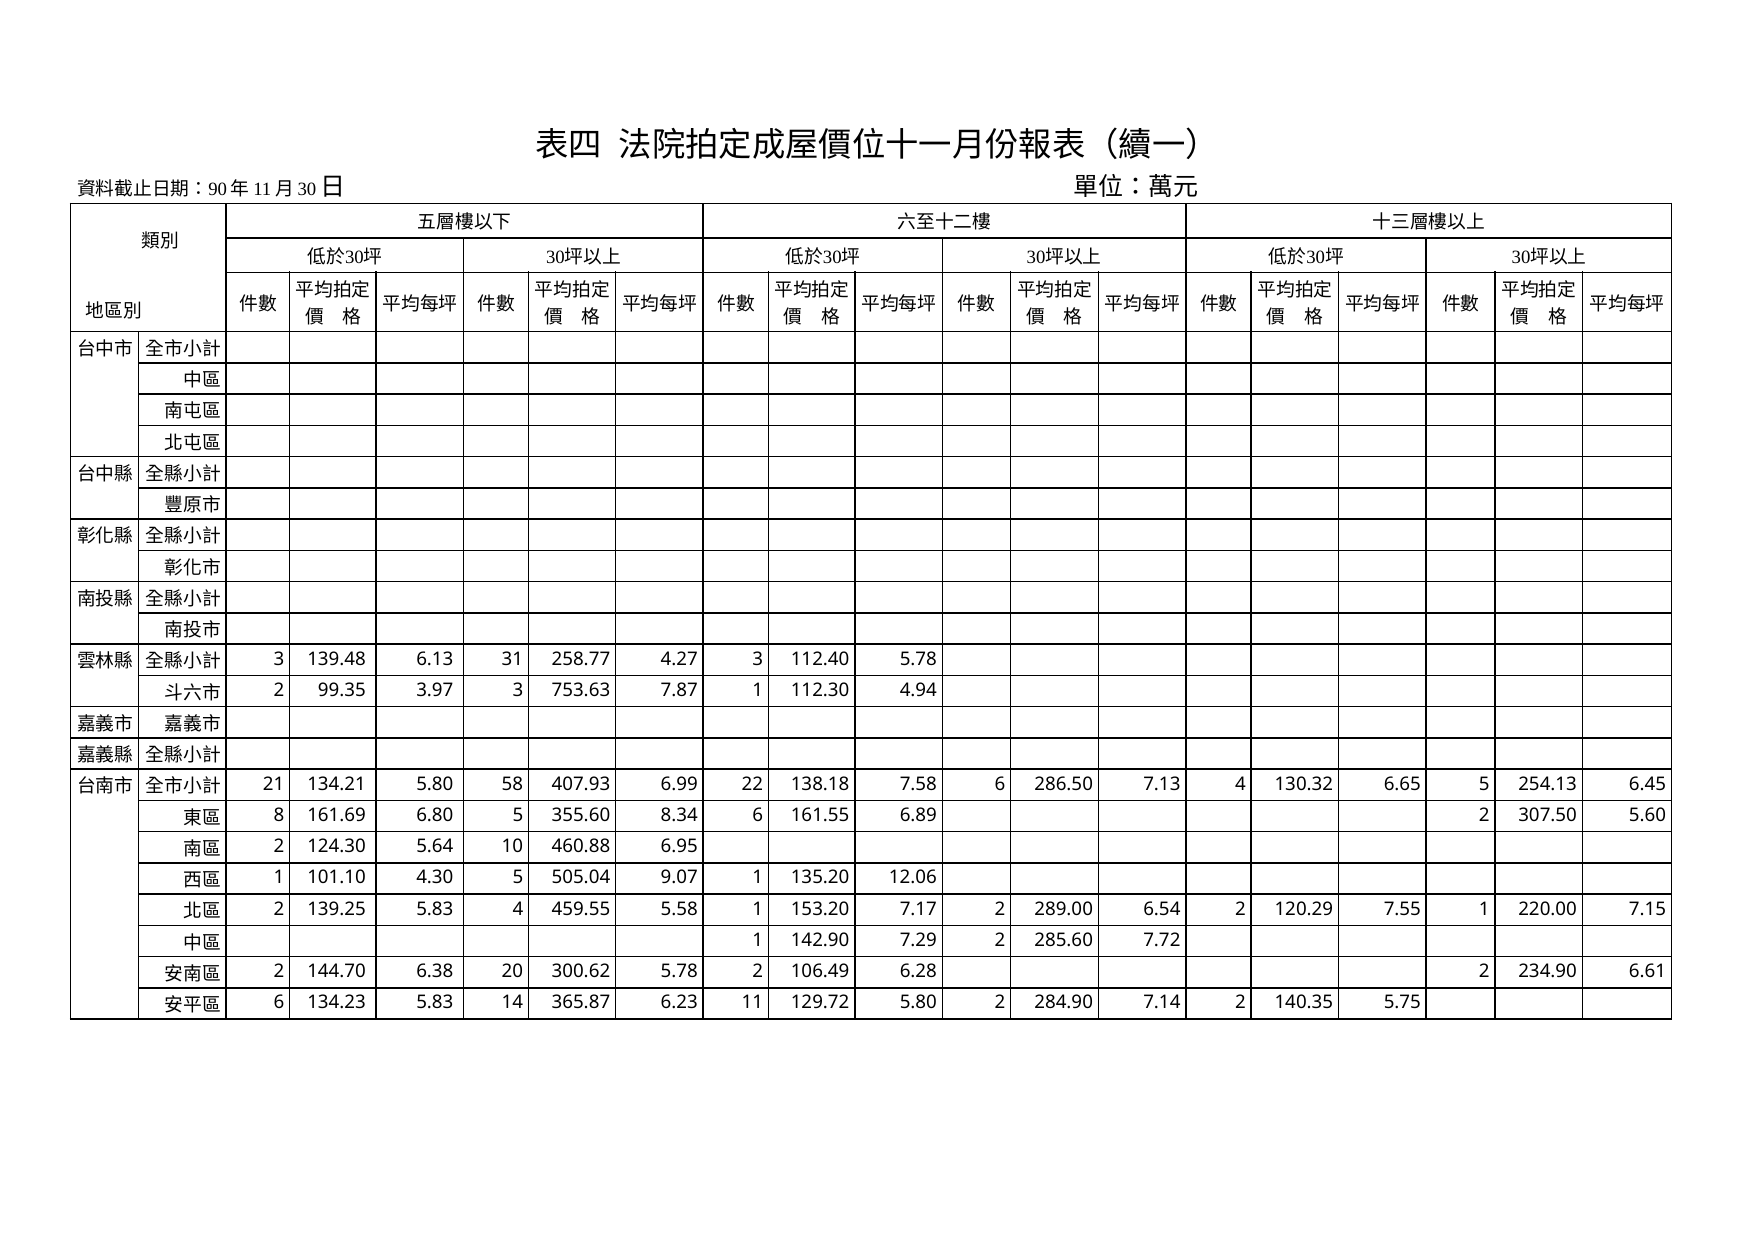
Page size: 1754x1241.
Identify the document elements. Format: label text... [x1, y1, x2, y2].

table_cell 124.30 [290, 832, 375, 862]
table_cell [377, 457, 463, 487]
table_cell [943, 426, 1010, 456]
table_cell 7.87 [616, 676, 702, 706]
table_cell [377, 520, 463, 549]
table_cell 142.90 [769, 926, 854, 956]
table_cell [1583, 457, 1671, 487]
table_cell [1339, 801, 1425, 831]
table_cell [464, 582, 528, 612]
table_cell [1339, 645, 1425, 674]
table_cell [290, 426, 375, 456]
table_cell [704, 582, 768, 612]
table_cell [1583, 332, 1671, 362]
table_cell 284.90 [1011, 989, 1098, 1018]
table_cell [616, 489, 702, 518]
table_cell [1099, 457, 1185, 487]
table_cell [856, 457, 942, 487]
table_cell 4.30 [377, 864, 463, 893]
table_cell 5.64 [377, 832, 463, 862]
table_cell [1252, 489, 1338, 518]
table_cell 101.10 [290, 864, 375, 893]
table_cell 289.00 [1011, 895, 1098, 924]
table_cell [769, 551, 854, 581]
table_cell [1187, 832, 1250, 862]
table_cell 件數 [943, 273, 1010, 331]
table_cell 台中市 [71, 332, 138, 362]
table_cell 7.58 [856, 770, 942, 799]
table_cell 7.72 [1099, 926, 1185, 956]
table_cell 21 [227, 770, 289, 799]
table_cell [704, 520, 768, 549]
table_cell [1099, 739, 1185, 768]
table_cell 件數 [704, 273, 768, 331]
table_cell [1427, 426, 1494, 456]
table_cell 2 [1427, 801, 1494, 831]
table_cell [704, 614, 768, 643]
table_cell [1583, 395, 1671, 424]
table_cell [1583, 926, 1671, 956]
table_cell [464, 457, 528, 487]
table_cell [377, 332, 463, 362]
table_cell [1427, 676, 1494, 706]
table_cell [943, 864, 1010, 893]
table_cell [616, 395, 702, 424]
table_cell [529, 520, 615, 549]
table_cell 斗六市 [139, 676, 225, 706]
table_cell 7.14 [1099, 989, 1185, 1018]
table_cell [1011, 332, 1098, 362]
table_cell [1583, 582, 1671, 612]
table_cell [943, 520, 1010, 549]
table_cell [943, 332, 1010, 362]
table_cell 嘉義市 [139, 707, 225, 737]
table_cell 31 [464, 645, 528, 674]
table_cell 7.55 [1339, 895, 1425, 924]
table_cell 7.17 [856, 895, 942, 924]
table_cell [769, 457, 854, 487]
table_header 五層樓以下 [227, 204, 702, 237]
table_cell 4.27 [616, 645, 702, 674]
table_cell [1339, 707, 1425, 737]
table_cell [1427, 739, 1494, 768]
table_cell [943, 551, 1010, 581]
table_cell 件數 [1427, 273, 1494, 331]
table_cell [1427, 926, 1494, 956]
table_cell 2 [943, 926, 1010, 956]
table_cell [1496, 332, 1582, 362]
table_cell 407.93 [529, 770, 615, 799]
table_cell [1339, 614, 1425, 643]
table_cell [71, 987, 138, 1018]
table_cell 3 [704, 645, 768, 674]
table_cell [71, 893, 138, 924]
table_cell [464, 426, 528, 456]
table_cell 6 [704, 801, 768, 831]
table_cell [1187, 426, 1250, 456]
table_cell [290, 489, 375, 518]
table_cell [1011, 957, 1098, 987]
table_cell 全縣小計 [139, 520, 225, 549]
table_cell [1339, 364, 1425, 393]
table_cell 30坪以上 [1427, 239, 1671, 271]
table_cell [769, 520, 854, 549]
table_cell 5.83 [377, 895, 463, 924]
table_cell [1011, 614, 1098, 643]
table_cell 6 [227, 989, 289, 1018]
table_cell [227, 551, 289, 581]
table_cell [1011, 395, 1098, 424]
table_cell [377, 551, 463, 581]
table_cell [1011, 520, 1098, 549]
table_cell 平均每坪 [616, 273, 702, 331]
table_cell [71, 925, 138, 956]
table_cell 全縣小計 [139, 645, 225, 674]
table_cell 134.23 [290, 989, 375, 1018]
table_cell [377, 395, 463, 424]
table_cell [1583, 520, 1671, 549]
table_cell 台南市 [71, 770, 138, 799]
table_cell [529, 332, 615, 362]
table_cell 5.80 [856, 989, 942, 1018]
table_cell 台中縣 [71, 457, 138, 487]
table_cell 112.40 [769, 645, 854, 674]
table_cell 8 [227, 801, 289, 831]
table_cell 8.34 [616, 801, 702, 831]
table_cell 件數 [464, 273, 528, 331]
table_cell 1 [704, 864, 768, 893]
table_cell 全市小計 [139, 332, 225, 362]
table_cell [704, 489, 768, 518]
table_cell 低於30坪 [704, 239, 942, 271]
table_cell [616, 614, 702, 643]
table_cell [856, 739, 942, 768]
table_cell [1339, 864, 1425, 893]
table_cell 161.55 [769, 801, 854, 831]
table_cell 3 [464, 676, 528, 706]
table_cell [943, 457, 1010, 487]
table_cell 2 [943, 895, 1010, 924]
table_cell [1099, 801, 1185, 831]
table_cell [1099, 864, 1185, 893]
table_cell 嘉義縣 [71, 739, 138, 768]
table_cell 雲林縣 [71, 645, 138, 674]
table_cell [1187, 676, 1250, 706]
table_cell 北區 [139, 895, 225, 924]
table_cell 低於30坪 [227, 239, 463, 271]
table_cell 1 [227, 864, 289, 893]
table_cell [1583, 676, 1671, 706]
table_cell 平均拍定價 格 [1252, 273, 1338, 331]
table_cell [943, 957, 1010, 987]
table_cell 258.77 [529, 645, 615, 674]
table_cell [377, 582, 463, 612]
table_cell [1427, 645, 1494, 674]
table_cell [1496, 614, 1582, 643]
table_cell 11 [704, 989, 768, 1018]
table_cell [704, 426, 768, 456]
table_cell [1099, 957, 1185, 987]
table_cell [1252, 426, 1338, 456]
table_cell [290, 926, 375, 956]
table_cell 全縣小計 [139, 457, 225, 487]
table_cell [71, 831, 138, 862]
table_cell [1252, 739, 1338, 768]
table_cell [290, 364, 375, 393]
table_cell 153.20 [769, 895, 854, 924]
table_cell 6.54 [1099, 895, 1185, 924]
table_cell 全市小計 [139, 770, 225, 799]
table_cell 1 [1427, 895, 1494, 924]
table_cell [1427, 707, 1494, 737]
table_cell 135.20 [769, 864, 854, 893]
table_cell 22 [704, 770, 768, 799]
table_cell [1099, 707, 1185, 737]
table_cell [1339, 739, 1425, 768]
table_cell [464, 739, 528, 768]
table_cell 161.69 [290, 801, 375, 831]
table_cell [1427, 551, 1494, 581]
table_cell [227, 395, 289, 424]
table_cell [464, 364, 528, 393]
table_cell 7.13 [1099, 770, 1185, 799]
table_cell 1 [704, 926, 768, 956]
table_cell [464, 395, 528, 424]
table_cell 30坪以上 [464, 239, 702, 271]
table_cell 6.13 [377, 645, 463, 674]
table_cell [1187, 739, 1250, 768]
table_cell [1099, 426, 1185, 456]
table_header 類別 地區別 [71, 204, 225, 331]
table_cell [227, 739, 289, 768]
table_cell [227, 489, 289, 518]
table_cell [616, 520, 702, 549]
table_cell 139.25 [290, 895, 375, 924]
table_cell [464, 332, 528, 362]
table_cell [1427, 989, 1494, 1018]
table_cell [943, 489, 1010, 518]
table_cell 2 [1187, 895, 1250, 924]
table_cell [616, 926, 702, 956]
table_cell 5.78 [856, 645, 942, 674]
table_cell 7.15 [1583, 895, 1671, 924]
table_cell [1252, 645, 1338, 674]
table_cell [1427, 520, 1494, 549]
table_cell [1427, 364, 1494, 393]
table_cell [769, 332, 854, 362]
table_cell 南投市 [139, 614, 225, 643]
table_cell [704, 739, 768, 768]
table_cell 2 [943, 989, 1010, 1018]
table_cell [464, 926, 528, 956]
table_cell [1496, 426, 1582, 456]
table_cell [1339, 957, 1425, 987]
table_cell [464, 520, 528, 549]
table_cell [377, 489, 463, 518]
table_cell 平均拍定價 格 [290, 273, 375, 331]
table_cell [616, 551, 702, 581]
table_cell [1011, 551, 1098, 581]
table_cell [1339, 395, 1425, 424]
table_cell [1099, 364, 1185, 393]
table_cell [71, 487, 138, 518]
table_cell 5 [1427, 770, 1494, 799]
table_cell [1011, 489, 1098, 518]
table_cell [290, 739, 375, 768]
table_cell [769, 614, 854, 643]
table_cell [1583, 707, 1671, 737]
table_cell [1011, 426, 1098, 456]
table_cell 1 [704, 895, 768, 924]
table_cell [464, 551, 528, 581]
table_cell [1252, 864, 1338, 893]
table_cell 南屯區 [139, 395, 225, 424]
table_cell 平均每坪 [1339, 273, 1425, 331]
table_cell [704, 832, 768, 862]
table_cell [943, 739, 1010, 768]
table_cell [1011, 832, 1098, 862]
table_cell [856, 614, 942, 643]
table_cell 144.70 [290, 957, 375, 987]
table_cell 1 [704, 676, 768, 706]
table_cell 彰化市 [139, 551, 225, 581]
table_cell [1011, 739, 1098, 768]
table_cell [943, 707, 1010, 737]
table_cell 6.45 [1583, 770, 1671, 799]
table_cell [377, 426, 463, 456]
table_cell [943, 801, 1010, 831]
table_cell [616, 457, 702, 487]
table_cell 東區 [139, 801, 225, 831]
table_cell [1339, 676, 1425, 706]
table_cell [1339, 520, 1425, 549]
table_cell 安平區 [139, 989, 225, 1018]
table_cell [943, 582, 1010, 612]
table_cell [856, 832, 942, 862]
table_cell 平均每坪 [1099, 273, 1185, 331]
table_cell [704, 551, 768, 581]
table_cell [1339, 582, 1425, 612]
table_cell [1187, 926, 1250, 956]
table_cell [616, 332, 702, 362]
table_cell [1099, 332, 1185, 362]
table_cell [704, 332, 768, 362]
table_cell [856, 426, 942, 456]
table_cell 286.50 [1011, 770, 1098, 799]
table_cell [943, 645, 1010, 674]
table_cell [1427, 832, 1494, 862]
table_cell [1099, 614, 1185, 643]
table_cell [1011, 676, 1098, 706]
table_cell [529, 426, 615, 456]
table_cell [71, 425, 138, 456]
table_cell 6.38 [377, 957, 463, 987]
table_cell [290, 582, 375, 612]
table_cell [1187, 489, 1250, 518]
table_cell [377, 926, 463, 956]
table_cell 130.32 [1252, 770, 1338, 799]
table_cell [856, 332, 942, 362]
table_cell 西區 [139, 864, 225, 893]
table_cell [1187, 645, 1250, 674]
table_cell 2 [227, 895, 289, 924]
table_cell [290, 551, 375, 581]
table_cell [290, 457, 375, 487]
table_cell 307.50 [1496, 801, 1582, 831]
table_cell [1252, 520, 1338, 549]
table_cell [1583, 614, 1671, 643]
table_cell [856, 489, 942, 518]
table_cell [704, 395, 768, 424]
table_cell 234.90 [1496, 957, 1582, 987]
table_cell [290, 614, 375, 643]
table_cell [1496, 582, 1582, 612]
table_cell [1187, 801, 1250, 831]
table_cell 459.55 [529, 895, 615, 924]
table_cell [1496, 520, 1582, 549]
table_cell 平均拍定價 格 [1011, 273, 1098, 331]
table_cell [1099, 520, 1185, 549]
table_cell [1187, 457, 1250, 487]
table_cell 30坪以上 [943, 239, 1185, 271]
table_cell 300.62 [529, 957, 615, 987]
table_cell 全縣小計 [139, 739, 225, 768]
table_cell [290, 332, 375, 362]
table_cell [529, 489, 615, 518]
table_cell [529, 707, 615, 737]
table_cell [1011, 364, 1098, 393]
table_cell 20 [464, 957, 528, 987]
table_cell [1252, 832, 1338, 862]
table_cell [1583, 864, 1671, 893]
table_cell 3.97 [377, 676, 463, 706]
table_cell 139.48 [290, 645, 375, 674]
table_cell [377, 614, 463, 643]
table_cell [529, 395, 615, 424]
table_cell [1099, 551, 1185, 581]
table_cell 106.49 [769, 957, 854, 987]
table_cell [1187, 520, 1250, 549]
table_cell [769, 582, 854, 612]
table_cell [943, 832, 1010, 862]
table_cell [1099, 489, 1185, 518]
table_cell [71, 612, 138, 643]
table_cell [377, 364, 463, 393]
table_cell [1427, 395, 1494, 424]
table_cell [71, 362, 138, 393]
table_cell 2 [227, 957, 289, 987]
table_cell [1583, 645, 1671, 674]
table_cell [1583, 832, 1671, 862]
table_cell [769, 489, 854, 518]
table_cell [1496, 676, 1582, 706]
table_cell [1187, 364, 1250, 393]
table_cell 5 [464, 864, 528, 893]
table_cell 6.61 [1583, 957, 1671, 987]
table_cell [227, 707, 289, 737]
table_cell 中區 [139, 926, 225, 956]
table_cell 嘉義市 [71, 707, 138, 737]
table_cell [1099, 645, 1185, 674]
table_cell 4.94 [856, 676, 942, 706]
table_cell 彰化縣 [71, 520, 138, 549]
table_cell [464, 707, 528, 737]
table_cell [529, 614, 615, 643]
table_cell [529, 926, 615, 956]
text 資料截止日期：90年11月30日 單位：萬元 [77, 166, 1677, 203]
table_cell [71, 393, 138, 424]
table_cell [71, 800, 138, 831]
table_cell [1496, 645, 1582, 674]
table_cell [1427, 582, 1494, 612]
table_cell [1099, 582, 1185, 612]
table_cell 112.30 [769, 676, 854, 706]
table_cell 2 [1187, 989, 1250, 1018]
table_cell [1187, 864, 1250, 893]
table_cell [529, 551, 615, 581]
table_cell [227, 582, 289, 612]
table_cell [227, 520, 289, 549]
table_cell [1252, 957, 1338, 987]
table_cell 南區 [139, 832, 225, 862]
table_cell 平均拍定價 格 [1496, 273, 1582, 331]
table_cell [227, 614, 289, 643]
table_cell 5.78 [616, 957, 702, 987]
table_cell [1583, 426, 1671, 456]
table_cell [616, 582, 702, 612]
table_header 六至十二樓 [704, 204, 1185, 237]
table_cell 安南區 [139, 957, 225, 987]
table_cell 10 [464, 832, 528, 862]
table_cell [1252, 332, 1338, 362]
table_cell [227, 457, 289, 487]
table_cell [616, 707, 702, 737]
table_cell [1187, 332, 1250, 362]
table_cell 134.21 [290, 770, 375, 799]
table_cell [227, 926, 289, 956]
table_cell [769, 364, 854, 393]
table_cell [1496, 707, 1582, 737]
table_cell 6.80 [377, 801, 463, 831]
table_cell [529, 739, 615, 768]
table_cell [1339, 489, 1425, 518]
table_cell 北屯區 [139, 426, 225, 456]
table_cell [1187, 582, 1250, 612]
table_cell [1583, 989, 1671, 1018]
table_cell 7.29 [856, 926, 942, 956]
table_cell [1099, 832, 1185, 862]
table_cell [464, 489, 528, 518]
table_cell 6 [943, 770, 1010, 799]
table_cell [856, 707, 942, 737]
table_cell 6.28 [856, 957, 942, 987]
text 表四 法院拍定成屋價位十一月份報表（續一） [77, 118, 1677, 166]
table_cell 365.87 [529, 989, 615, 1018]
table_cell [943, 614, 1010, 643]
table_cell 14 [464, 989, 528, 1018]
table_cell [1496, 832, 1582, 862]
table_cell [71, 862, 138, 893]
table_cell [1427, 332, 1494, 362]
table_cell [1496, 864, 1582, 893]
table_cell [227, 364, 289, 393]
table_cell 平均拍定價 格 [529, 273, 615, 331]
table_cell [1187, 614, 1250, 643]
table_cell [856, 395, 942, 424]
table_cell [1011, 801, 1098, 831]
table_cell 5.75 [1339, 989, 1425, 1018]
table_cell [769, 707, 854, 737]
table_cell 平均每坪 [1583, 273, 1671, 331]
table_cell [529, 457, 615, 487]
table_cell 3 [227, 645, 289, 674]
table_cell [1496, 926, 1582, 956]
table_cell 138.18 [769, 770, 854, 799]
table_cell [704, 457, 768, 487]
table_cell [1252, 582, 1338, 612]
table_cell [616, 739, 702, 768]
table_cell [1099, 395, 1185, 424]
table_cell 6.89 [856, 801, 942, 831]
table_cell 平均每坪 [377, 273, 463, 331]
table_cell 件數 [1187, 273, 1250, 331]
table_cell 753.63 [529, 676, 615, 706]
table_cell [704, 364, 768, 393]
table_cell [1583, 739, 1671, 768]
table_cell 505.04 [529, 864, 615, 893]
table_cell [1496, 489, 1582, 518]
table_cell [856, 520, 942, 549]
table_cell [1583, 364, 1671, 393]
table_cell 件數 [227, 273, 289, 331]
table_cell 460.88 [529, 832, 615, 862]
table_cell [71, 956, 138, 987]
table_cell [1187, 395, 1250, 424]
table_cell 5.83 [377, 989, 463, 1018]
table_cell 58 [464, 770, 528, 799]
table_cell [290, 707, 375, 737]
table_cell [769, 395, 854, 424]
table_cell 129.72 [769, 989, 854, 1018]
table_cell [704, 707, 768, 737]
table_cell [1187, 551, 1250, 581]
table_cell [1427, 457, 1494, 487]
table_cell 4 [1187, 770, 1250, 799]
table_cell [1583, 551, 1671, 581]
table_cell [769, 426, 854, 456]
table_cell [769, 739, 854, 768]
table_cell [377, 739, 463, 768]
table_cell 6.99 [616, 770, 702, 799]
table_cell [856, 551, 942, 581]
table_cell [1252, 926, 1338, 956]
table_cell [1011, 645, 1098, 674]
table_cell [529, 582, 615, 612]
table_cell [1339, 551, 1425, 581]
table_cell 254.13 [1496, 770, 1582, 799]
table_cell [1252, 551, 1338, 581]
table_cell 285.60 [1011, 926, 1098, 956]
table_cell 南投縣 [71, 582, 138, 612]
table_cell 220.00 [1496, 895, 1582, 924]
table_cell [1252, 801, 1338, 831]
table_cell [1011, 864, 1098, 893]
table_cell [1339, 457, 1425, 487]
table_cell [377, 707, 463, 737]
table_cell [1583, 489, 1671, 518]
table_cell [1011, 707, 1098, 737]
table_cell 豐原市 [139, 489, 225, 518]
table_cell [1252, 676, 1338, 706]
table_cell [71, 550, 138, 581]
table_cell 99.35 [290, 676, 375, 706]
table_cell [227, 332, 289, 362]
table_cell [1496, 551, 1582, 581]
table_cell [616, 426, 702, 456]
table_cell [290, 395, 375, 424]
table_cell 5 [464, 801, 528, 831]
table_cell 120.29 [1252, 895, 1338, 924]
table_cell [1427, 489, 1494, 518]
table_cell 低於30坪 [1187, 239, 1425, 271]
table_cell [856, 364, 942, 393]
table_cell [1339, 832, 1425, 862]
table_cell 5.80 [377, 770, 463, 799]
table_cell 5.58 [616, 895, 702, 924]
table_cell 6.23 [616, 989, 702, 1018]
table_cell [1496, 395, 1582, 424]
table_cell [1099, 676, 1185, 706]
table_cell [1252, 614, 1338, 643]
table_cell [769, 832, 854, 862]
table_cell 12.06 [856, 864, 942, 893]
table_cell [1252, 457, 1338, 487]
table_cell 5.60 [1583, 801, 1671, 831]
table_cell 6.95 [616, 832, 702, 862]
table_cell [1339, 332, 1425, 362]
table_cell [227, 426, 289, 456]
table_cell [1339, 426, 1425, 456]
table_cell [1011, 457, 1098, 487]
table_cell [943, 395, 1010, 424]
table_cell 2 [227, 676, 289, 706]
table_cell 9.07 [616, 864, 702, 893]
table_cell [1427, 614, 1494, 643]
table_cell [1252, 395, 1338, 424]
table_cell [1339, 926, 1425, 956]
table_cell [290, 520, 375, 549]
table_cell [943, 364, 1010, 393]
table_cell [856, 582, 942, 612]
table_cell [1187, 707, 1250, 737]
table_cell 2 [1427, 957, 1494, 987]
table_cell [943, 676, 1010, 706]
table_cell [1427, 864, 1494, 893]
table_cell [1496, 739, 1582, 768]
table_cell 平均每坪 [856, 273, 942, 331]
table_cell [616, 364, 702, 393]
table_cell [1496, 457, 1582, 487]
table_cell [464, 614, 528, 643]
table_cell [529, 364, 615, 393]
table_cell 全縣小計 [139, 582, 225, 612]
table_cell 6.65 [1339, 770, 1425, 799]
table_cell 140.35 [1252, 989, 1338, 1018]
table_cell [1496, 364, 1582, 393]
table_cell [1496, 989, 1582, 1018]
table_cell 4 [464, 895, 528, 924]
table_header 十三層樓以上 [1187, 204, 1671, 237]
table_cell 平均拍定價 格 [769, 273, 854, 331]
table_cell [71, 675, 138, 706]
table_cell [1187, 957, 1250, 987]
table_cell [1252, 364, 1338, 393]
table_cell [1011, 582, 1098, 612]
table_cell 2 [704, 957, 768, 987]
table_cell 355.60 [529, 801, 615, 831]
table_cell [1252, 707, 1338, 737]
table_cell 2 [227, 832, 289, 862]
table_cell 中區 [139, 364, 225, 393]
